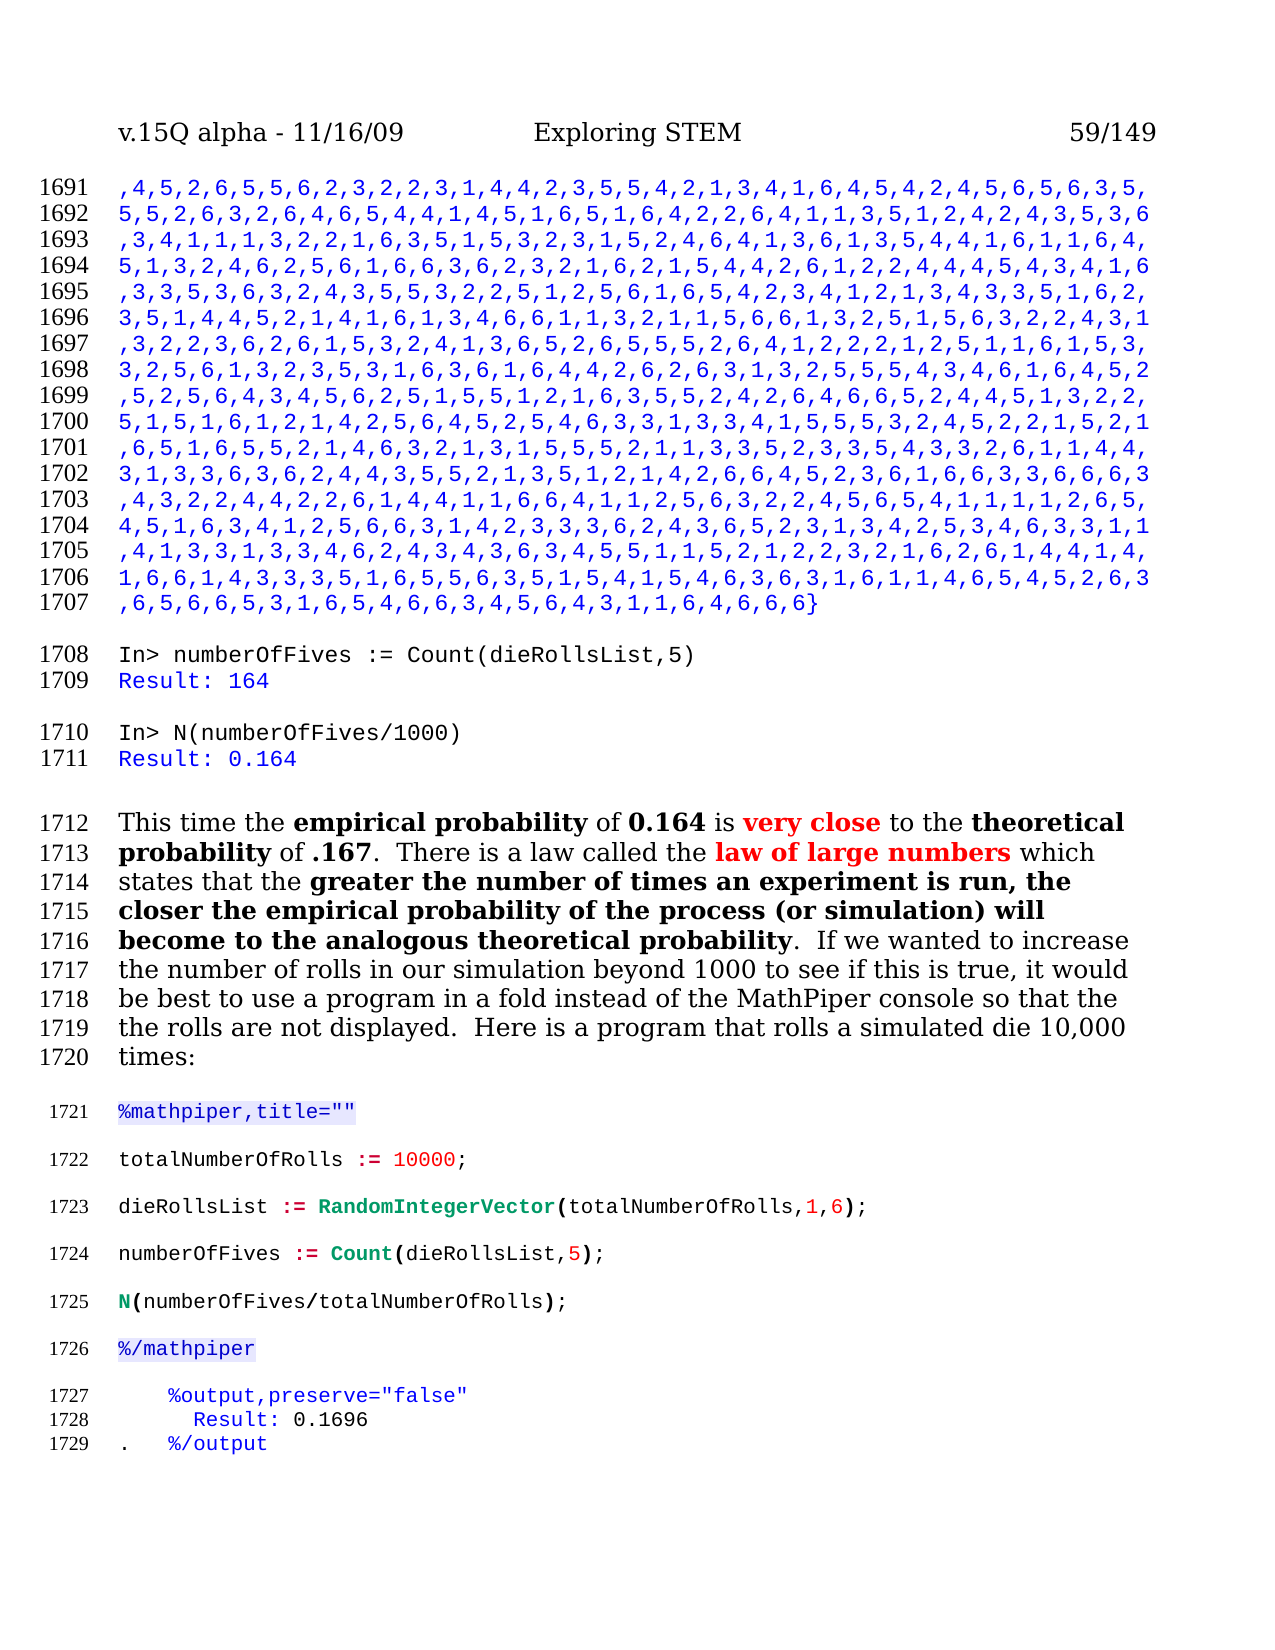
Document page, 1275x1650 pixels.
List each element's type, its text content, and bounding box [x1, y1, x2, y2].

text . %/output [118, 1432, 1157, 1456]
text %output,preserve="false" [118, 1385, 1157, 1409]
text numberOfFives := Count(dieRollsList,5); [118, 1243, 1157, 1267]
text %mathpiper,title="" [118, 1101, 1157, 1125]
text totalNumberOfRolls := 10000; [118, 1149, 1157, 1172]
text %/mathpiper [118, 1338, 1157, 1362]
text Result: 0.164 [118, 747, 1157, 773]
text N(numberOfFives/totalNumberOfRolls); [118, 1291, 1157, 1314]
text Result: 0.1696 [118, 1409, 1157, 1432]
text This time the empirical probability of 0.164 is very close to the theoretical probability of .167. There is a law called the law of large numbers which states that the greater the number of times an experiment is run, the closer the empirical probability of the process (or simulation) will become to the analogous theoretical probability. If we wanted to increase the number of rolls in our simulation beyond 1000 to see if this is true, it would be best to use a program in a fold instead of the MathPiper console so that the the rolls are not displayed. Here is a program that rolls a simulated die 10,000 times: [118, 808, 1157, 1072]
text In> N(numberOfFives/1000) [118, 721, 1157, 747]
text dieRollsList := RandomIntegerVector(totalNumberOfRolls,1,6); [118, 1196, 1157, 1220]
text Result: 164 [118, 669, 1157, 696]
text ,4,5,2,6,5,5,6,2,3,2,2,3,1,4,4,2,3,5,5,4,2,1,3,4,1,6,4,5,4,2,4,5,6,5,6,3,5,5,5,2,6,3,2,6,4,6,5,4,4,1,4,5,1,6,5,1,6,4,2,2,6,4,1,1,3,5,1,2,4,2,4,3,5,3,6,3,4,1,1,1,3,2,2,1,6,3,5,1,5,3,2,3,1,5,2,4,6,4,1,3,6,1,3,5,4,4,1,6,1,1,6,4,5,1,3,2,4,6,2,5,6,1,6,6,3,6,2,3,2,1,6,2,1,5,4,4,2,6,1,2,2,4,4,4,5,4,3,4,1,6,3,3,5,3,6,3,2,4,3,5,5,3,2,2,5,1,2,5,6,1,6,5,4,2,3,4,1,2,1,3,4,3,3,5,1,6,2,3,5,1,4,4,5,2,1,4,1,6,1,3,4,6,6,1,1,3,2,1,1,5,6,6,1,3,2,5,1,5,6,3,2,2,4,3,1,3,2,2,3,6,2,6,1,5,3,2,4,1,3,6,5,2,6,5,5,5,2,6,4,1,2,2,2,1,2,5,1,1,6,1,5,3,3,2,5,6,1,3,2,3,5,3,1,6,3,6,1,6,4,4,2,6,2,6,3,1,3,2,5,5,5,4,3,4,6,1,6,4,5,2,5,2,5,6,4,3,4,5,6,2,5,1,5,5,1,2,1,6,3,5,5,2,4,2,6,4,6,6,5,2,4,4,5,1,3,2,2,5,1,5,1,6,1,2,1,4,2,5,6,4,5,2,5,4,6,3,3,1,3,3,4,1,5,5,5,3,2,4,5,2,2,1,5,2,1,6,5,1,6,5,5,2,1,4,6,3,2,1,3,1,5,5,5,2,1,1,3,3,5,2,3,3,5,4,3,3,2,6,1,1,4,4,3,1,3,3,6,3,6,2,4,4,3,5,5,2,1,3,5,1,2,1,4,2,6,6,4,5,2,3,6,1,6,6,3,3,6,6,6,3,4,3,2,2,4,4,2,2,6,1,4,4,1,1,6,6,4,1,1,2,5,6,3,2,2,4,5,6,5,4,1,1,1,1,2,6,5,4,5,1,6,3,4,1,2,5,6,6,3,1,4,2,3,3,3,6,2,4,3,6,5,2,3,1,3,4,2,5,3,4,6,3,3,1,1,4,1,3,3,1,3,3,4,6,2,4,3,4,3,6,3,4,5,5,1,1,5,2,1,2,2,3,2,1,6,2,6,1,4,4,1,4,1,6,6,1,4,3,3,3,5,1,6,5,5,6,3,5,1,5,4,1,5,4,6,3,6,3,1,6,1,1,4,6,5,4,5,2,6,3,6,5,6,6,5,3,1,6,5,4,6,6,3,4,5,6,4,3,1,1,6,4,6,6,6} [118, 177, 1157, 618]
text In> numberOfFives := Count(dieRollsList,5) [118, 644, 1157, 669]
